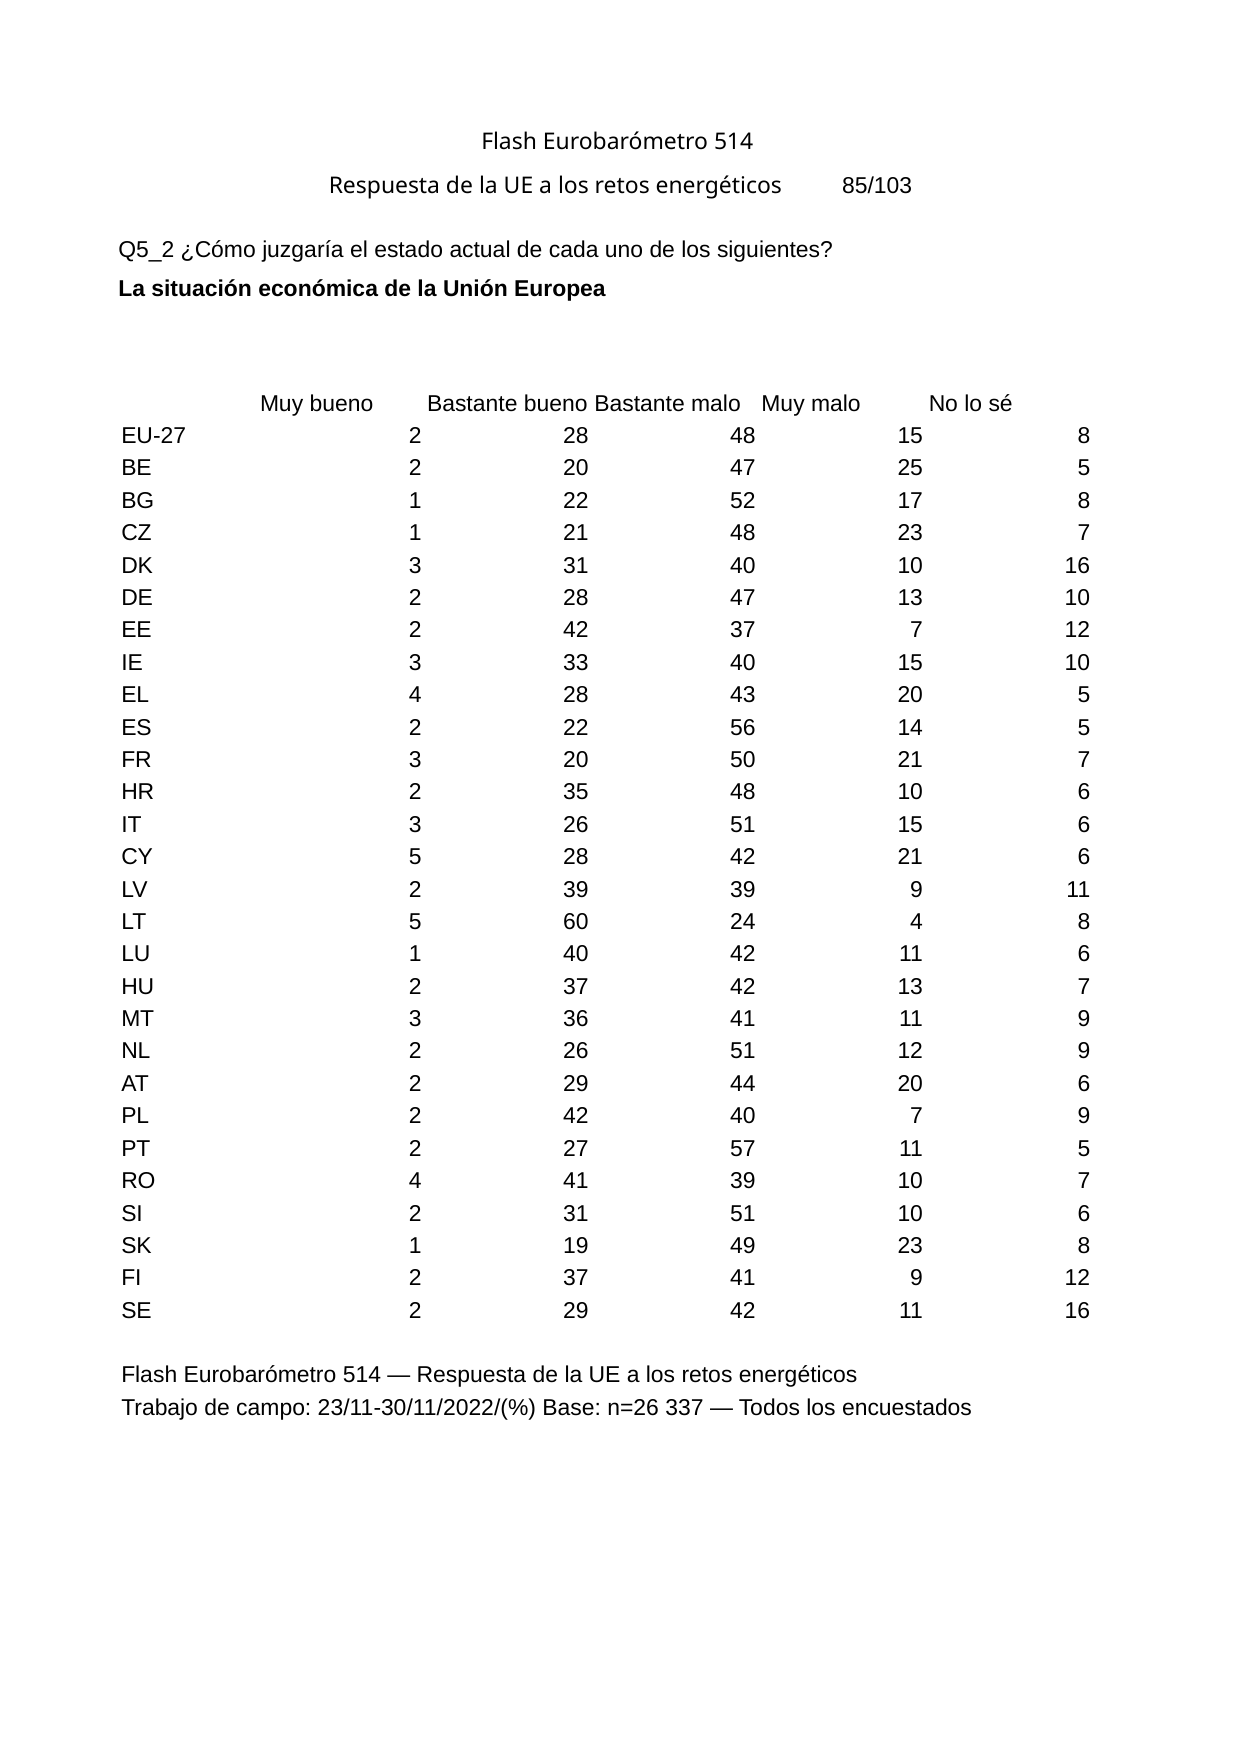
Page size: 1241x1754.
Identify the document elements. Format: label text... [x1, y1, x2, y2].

table_cell Flash Eurobarómetro 514 — Respuesta de la UE a los retos energéticos [118, 1359, 1093, 1391]
table_cell 15 [758, 419, 926, 451]
table_cell 43 [591, 678, 758, 711]
table_cell PT [118, 1132, 257, 1164]
table_cell [591, 1326, 758, 1358]
table_cell 2 [257, 1196, 424, 1229]
table_cell 49 [591, 1229, 758, 1261]
table_cell FI [118, 1261, 257, 1294]
table_cell 2 [257, 1294, 424, 1326]
table_cell 5 [257, 840, 424, 872]
table_cell 39 [591, 873, 758, 905]
table_cell 2 [257, 711, 424, 743]
table_cell 3 [257, 549, 424, 581]
table_cell 31 [424, 549, 591, 581]
table_cell LT [118, 905, 257, 937]
table_cell DK [118, 549, 257, 581]
table_cell 50 [591, 743, 758, 775]
table_cell 5 [926, 1132, 1093, 1164]
table_cell 10 [926, 646, 1093, 678]
table_cell 28 [424, 840, 591, 872]
table_cell 35 [424, 775, 591, 808]
table_cell 41 [591, 1261, 758, 1294]
table_cell 41 [591, 1002, 758, 1034]
table_cell 48 [591, 775, 758, 808]
table_cell 6 [926, 1196, 1093, 1229]
table_cell 52 [591, 484, 758, 516]
table_cell 1 [257, 484, 424, 516]
table_cell 14 [758, 711, 926, 743]
table_cell [257, 1326, 424, 1358]
table_header Bastante bueno [424, 387, 591, 419]
table_cell SI [118, 1196, 257, 1229]
table_cell LU [118, 937, 257, 970]
table_cell 60 [424, 905, 591, 937]
table_header [118, 387, 257, 419]
table_cell 3 [257, 808, 424, 840]
table_cell 42 [591, 970, 758, 1002]
table_cell 20 [758, 678, 926, 711]
table_cell 40 [591, 549, 758, 581]
table_cell 2 [257, 775, 424, 808]
table_cell 57 [591, 1132, 758, 1164]
table_cell 12 [758, 1035, 926, 1067]
table_cell 2 [257, 873, 424, 905]
table_cell 9 [926, 1035, 1093, 1067]
table_cell 2 [257, 1099, 424, 1132]
table_cell EU-27 [118, 419, 257, 451]
table_header No lo sé [926, 387, 1093, 419]
table_cell BE [118, 451, 257, 484]
table_cell 1 [257, 1229, 424, 1261]
table_cell 12 [926, 1261, 1093, 1294]
table_cell 15 [758, 808, 926, 840]
table_cell 26 [424, 808, 591, 840]
table_cell PL [118, 1099, 257, 1132]
table_cell [758, 1326, 926, 1358]
table_cell 7 [758, 613, 926, 646]
table_cell 26 [424, 1035, 591, 1067]
table_cell 27 [424, 1132, 591, 1164]
table_cell 40 [424, 937, 591, 970]
table_cell 5 [257, 905, 424, 937]
table_cell 7 [926, 970, 1093, 1002]
table_cell 7 [758, 1099, 926, 1132]
table_cell 42 [424, 613, 591, 646]
table_cell CY [118, 840, 257, 872]
table_cell 47 [591, 451, 758, 484]
table_cell Trabajo de campo: 23/11-30/11/2022/(%) Base: n=26 337 — Todos los encuestados [118, 1391, 1093, 1423]
table_cell 24 [591, 905, 758, 937]
table_cell 47 [591, 581, 758, 613]
table_cell 21 [758, 840, 926, 872]
table_cell 17 [758, 484, 926, 516]
table_cell 28 [424, 581, 591, 613]
table_cell 11 [758, 1294, 926, 1326]
table_cell 1 [257, 937, 424, 970]
table_cell 10 [758, 1196, 926, 1229]
table_cell 42 [424, 1099, 591, 1132]
table_cell [926, 1326, 1093, 1358]
table_cell 5 [926, 451, 1093, 484]
table_cell 33 [424, 646, 591, 678]
table_cell 8 [926, 419, 1093, 451]
table_cell SE [118, 1294, 257, 1326]
table_cell LV [118, 873, 257, 905]
table_header Muy malo [758, 387, 926, 419]
table_cell 2 [257, 1035, 424, 1067]
table_cell 25 [758, 451, 926, 484]
table_cell IE [118, 646, 257, 678]
table_cell 10 [758, 549, 926, 581]
table_cell 37 [424, 970, 591, 1002]
table_cell IT [118, 808, 257, 840]
table_cell 1 [257, 516, 424, 548]
table_cell 40 [591, 1099, 758, 1132]
table_cell BG [118, 484, 257, 516]
table_cell FR [118, 743, 257, 775]
table_cell 41 [424, 1164, 591, 1196]
table_cell HR [118, 775, 257, 808]
table_cell 9 [926, 1099, 1093, 1132]
table_cell 7 [926, 743, 1093, 775]
table_cell 7 [926, 516, 1093, 548]
table_cell 11 [926, 873, 1093, 905]
table_cell 37 [424, 1261, 591, 1294]
table_cell 2 [257, 1261, 424, 1294]
table_cell 51 [591, 808, 758, 840]
table_cell 37 [591, 613, 758, 646]
table_cell 48 [591, 516, 758, 548]
table_cell 29 [424, 1067, 591, 1099]
table_cell SK [118, 1229, 257, 1261]
table_cell 44 [591, 1067, 758, 1099]
table_cell 16 [926, 549, 1093, 581]
table_cell 4 [758, 905, 926, 937]
table_cell EL [118, 678, 257, 711]
table_cell NL [118, 1035, 257, 1067]
table_cell 9 [926, 1002, 1093, 1034]
table_cell 10 [758, 775, 926, 808]
table_cell 16 [926, 1294, 1093, 1326]
table_cell 20 [758, 1067, 926, 1099]
table_cell 7 [926, 1164, 1093, 1196]
table_cell 2 [257, 1067, 424, 1099]
table_cell 51 [591, 1035, 758, 1067]
table_cell 22 [424, 484, 591, 516]
table_cell 15 [758, 646, 926, 678]
table_cell 2 [257, 970, 424, 1002]
table_cell 13 [758, 581, 926, 613]
table_cell 21 [424, 516, 591, 548]
table_cell 4 [257, 678, 424, 711]
table_cell 10 [758, 1164, 926, 1196]
table_cell 3 [257, 646, 424, 678]
text La situación económica de la Unión Europea [118, 275, 1122, 302]
table_cell 8 [926, 1229, 1093, 1261]
table_cell 42 [591, 1294, 758, 1326]
table_cell 28 [424, 419, 591, 451]
table_cell 2 [257, 613, 424, 646]
table_cell 29 [424, 1294, 591, 1326]
text Q5_2 ¿Cómo juzgaría el estado actual de cada uno de los siguientes? [118, 236, 1122, 262]
table_cell 8 [926, 905, 1093, 937]
table_cell 9 [758, 873, 926, 905]
table_cell 6 [926, 937, 1093, 970]
table_cell 9 [758, 1261, 926, 1294]
table_cell 21 [758, 743, 926, 775]
table_cell 28 [424, 678, 591, 711]
table_cell [424, 1326, 591, 1358]
table_cell 42 [591, 937, 758, 970]
table_cell EE [118, 613, 257, 646]
table_cell 3 [257, 743, 424, 775]
table_cell 8 [926, 484, 1093, 516]
table_cell 12 [926, 613, 1093, 646]
table_cell 2 [257, 581, 424, 613]
table_header Muy bueno [257, 387, 424, 419]
table_cell 11 [758, 1002, 926, 1034]
table_cell 51 [591, 1196, 758, 1229]
table_cell 31 [424, 1196, 591, 1229]
table_cell 10 [926, 581, 1093, 613]
table_cell 2 [257, 419, 424, 451]
table_cell [118, 1326, 257, 1358]
table_cell RO [118, 1164, 257, 1196]
table_header Bastante malo [591, 387, 758, 419]
table_cell AT [118, 1067, 257, 1099]
table_cell 39 [591, 1164, 758, 1196]
table_cell HU [118, 970, 257, 1002]
table_cell 23 [758, 516, 926, 548]
table_cell 11 [758, 1132, 926, 1164]
table_cell 6 [926, 775, 1093, 808]
table_cell 4 [257, 1164, 424, 1196]
table_cell 22 [424, 711, 591, 743]
table_cell 2 [257, 451, 424, 484]
table_cell 5 [926, 711, 1093, 743]
table_cell 42 [591, 840, 758, 872]
table_cell MT [118, 1002, 257, 1034]
table_cell DE [118, 581, 257, 613]
table_cell 13 [758, 970, 926, 1002]
table_cell 20 [424, 743, 591, 775]
table_cell 11 [758, 937, 926, 970]
table_cell 20 [424, 451, 591, 484]
table_cell 6 [926, 1067, 1093, 1099]
table_cell ES [118, 711, 257, 743]
table_cell 39 [424, 873, 591, 905]
table_cell 56 [591, 711, 758, 743]
table_cell 40 [591, 646, 758, 678]
table_cell 6 [926, 808, 1093, 840]
table_cell 3 [257, 1002, 424, 1034]
table_cell 48 [591, 419, 758, 451]
table_cell 2 [257, 1132, 424, 1164]
table_cell 19 [424, 1229, 591, 1261]
table_cell 6 [926, 840, 1093, 872]
table_cell CZ [118, 516, 257, 548]
table_cell 5 [926, 678, 1093, 711]
table_cell 23 [758, 1229, 926, 1261]
table_cell 36 [424, 1002, 591, 1034]
